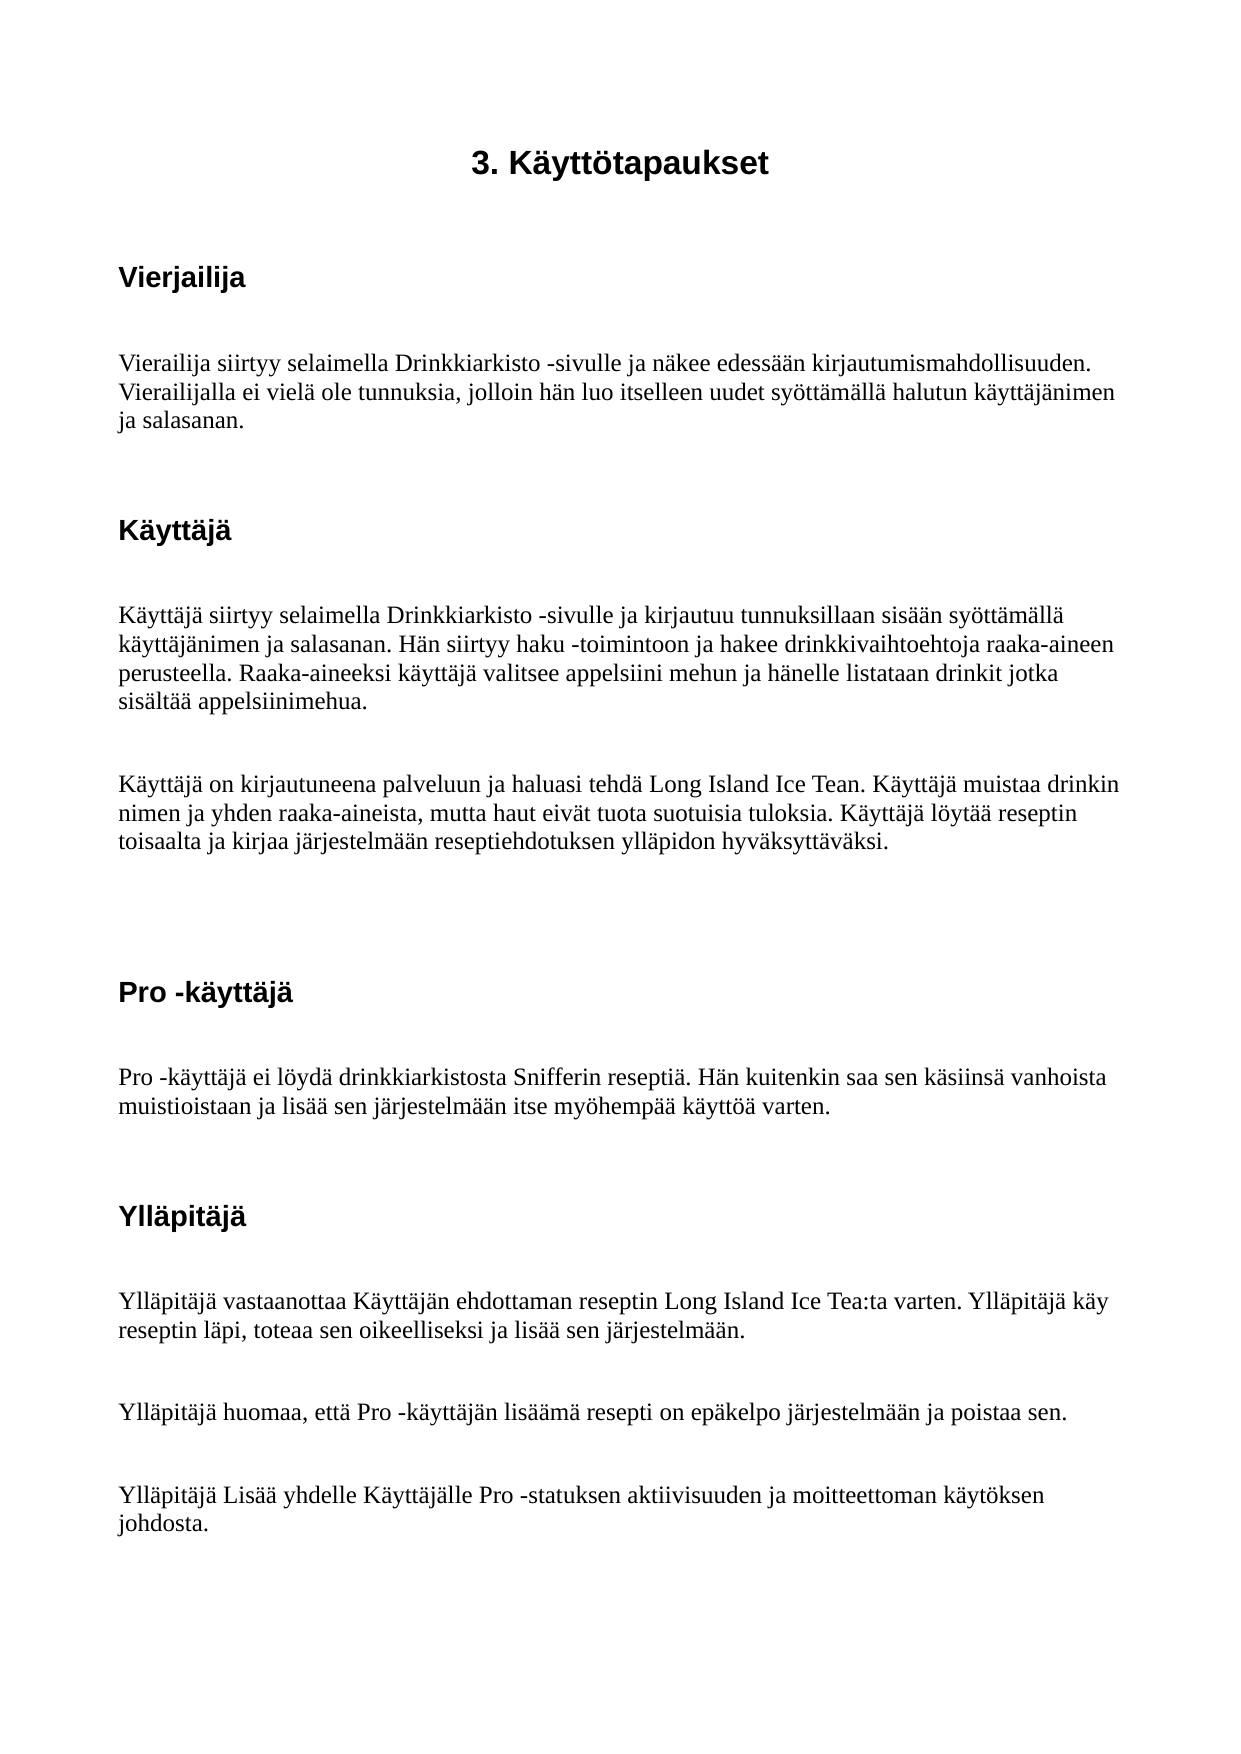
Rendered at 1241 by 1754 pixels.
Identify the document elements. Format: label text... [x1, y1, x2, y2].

text Käyttäjä siirtyy selaimella Drinkkiarkisto -sivulle ja kirjautuu tunnuksillaan sisään syöttämällä käyttäjänimen ja salasanan. Hän siirtyy haku -toimintoon ja hakee drinkkivaihtoehtoja raaka-aineen perusteella. Raaka-aineeksi käyttäjä valitsee appelsiini mehun ja hänelle listataan drinkit jotka sisältää appelsiinimehua. [118, 600, 1122, 715]
text Ylläpitäjä Lisää yhdelle Käyttäjälle Pro -statuksen aktiivisuuden ja moitteettoman käytöksen johdosta. [118, 1480, 1122, 1537]
text Vierailija siirtyy selaimella Drinkkiarkisto -sivulle ja näkee edessään kirjautumismahdollisuuden. Vierailijalla ei vielä ole tunnuksia, jolloin hän luo itselleen uudet syöttämällä halutun käyttäjänimen ja salasanan. [118, 348, 1122, 434]
subtitle Käyttäjä [118, 513, 1122, 546]
subtitle Ylläpitäjä [118, 1199, 1122, 1232]
text Ylläpitäjä vastaanottaa Käyttäjän ehdottaman reseptin Long Island Ice Tea:ta varten. Ylläpitäjä käy reseptin läpi, toteaa sen oikeelliseksi ja lisää sen järjestelmään. [118, 1286, 1122, 1343]
subtitle 3. Käyttötapaukset [118, 143, 1122, 182]
text Ylläpitäjä huomaa, että Pro -käyttäjän lisäämä resepti on epäkelpo järjestelmään ja poistaa sen. [118, 1397, 1122, 1426]
text Käyttäjä on kirjautuneena palveluun ja haluasi tehdä Long Island Ice Tean. Käyttäjä muistaa drinkin nimen ja yhden raaka-aineista, mutta haut eivät tuota suotuisia tuloksia. Käyttäjä löytää reseptin toisaalta ja kirjaa järjestelmään reseptiehdotuksen ylläpidon hyväksyttäväksi. [118, 769, 1122, 855]
subtitle Pro -käyttäjä [118, 975, 1122, 1009]
text Pro -käyttäjä ei löydä drinkkiarkistosta Snifferin reseptiä. Hän kuitenkin saa sen käsiinsä vanhoista muistioistaan ja lisää sen järjestelmään itse myöhempää käyttöä varten. [118, 1062, 1122, 1120]
subtitle Vierjailija [118, 261, 1122, 294]
